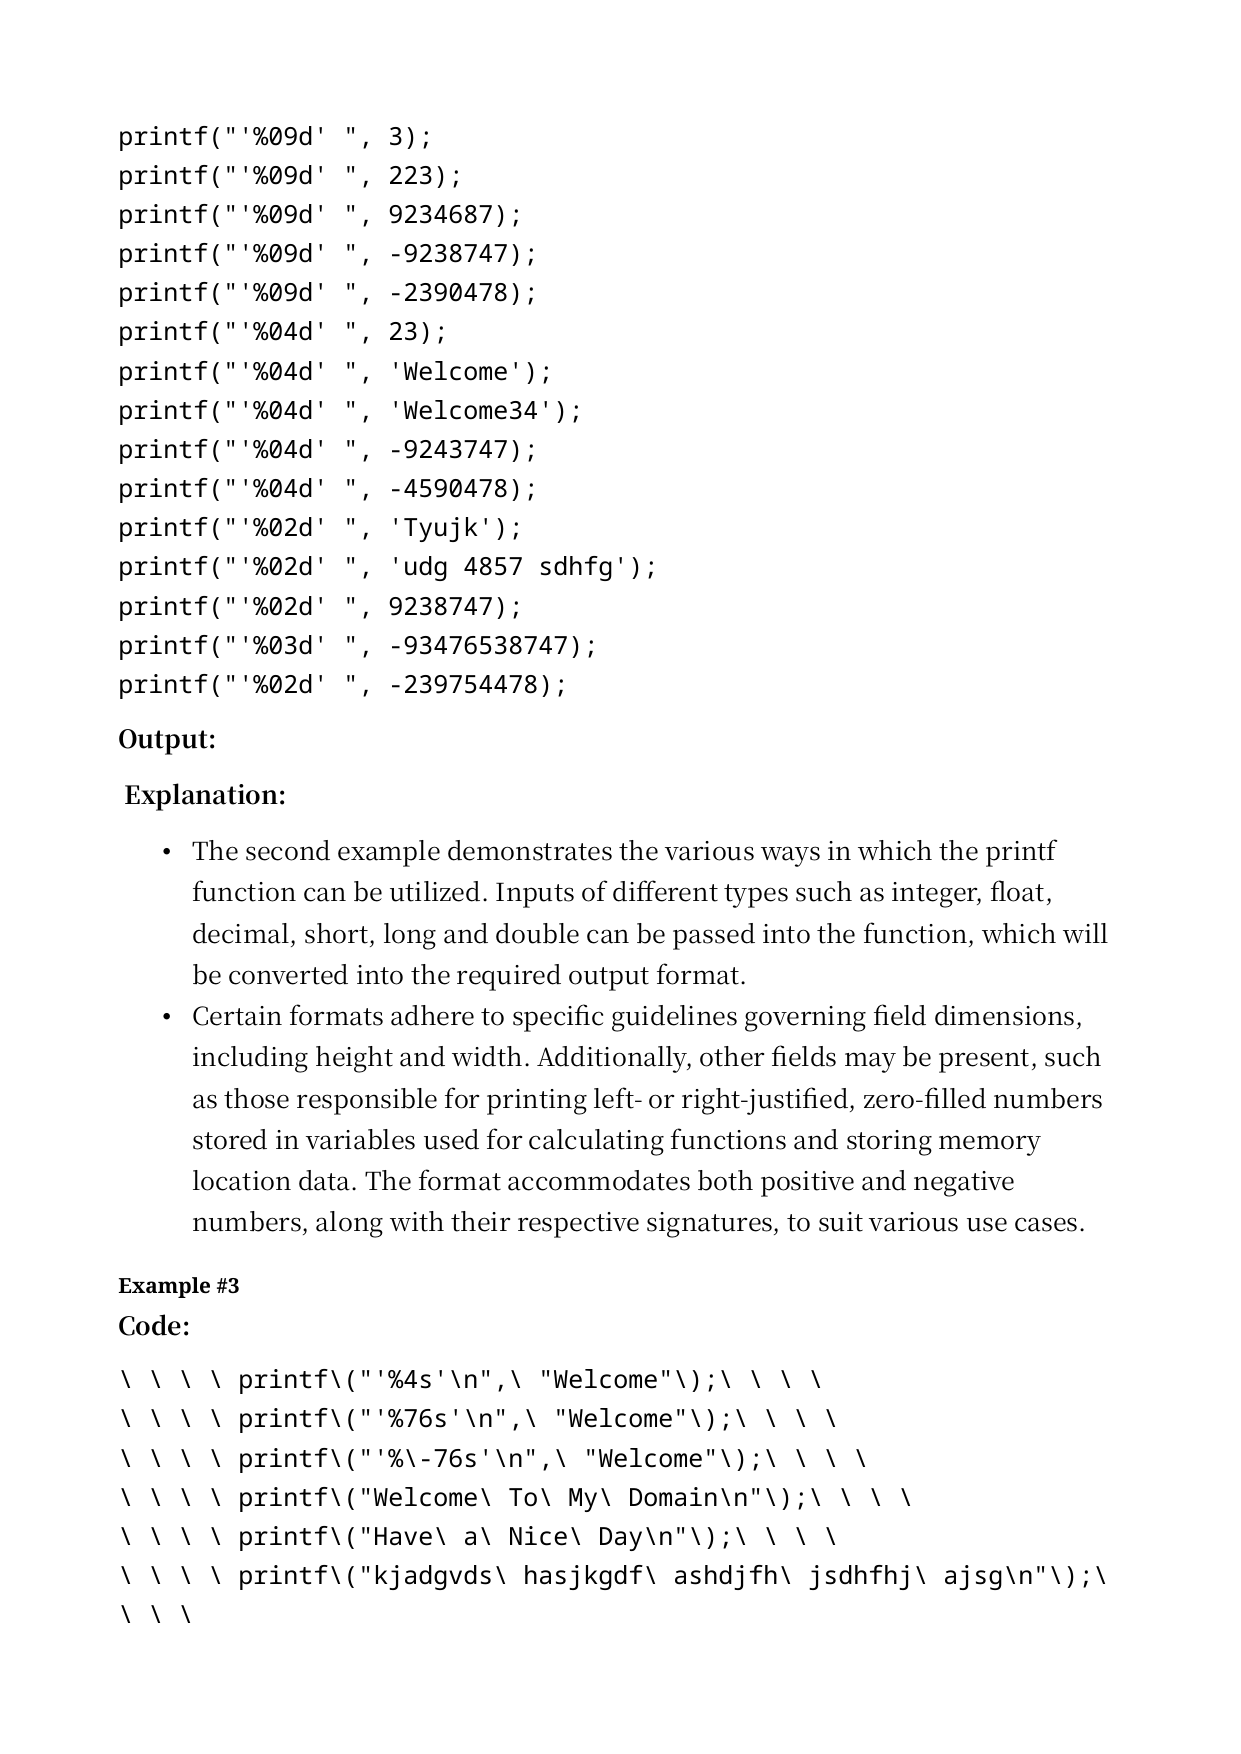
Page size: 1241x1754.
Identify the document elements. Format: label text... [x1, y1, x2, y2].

text Code: [118, 1306, 1122, 1342]
list The second example demonstrates the various ways in which the printf function can be utilized. Inputs of different types such as integer, float, decimal, short, long and double can be passed into the function, which will be converted into the required output format. [162, 832, 1122, 992]
text printf("'%09d' ", 3); printf("'%09d' ", 223); printf("'%09d' ", 9234687); printf("'%09d' ", -9238747); printf("'%09d' ", -2390478); printf("'%04d' ", 23); printf("'%04d' ", 'Welcome'); printf("'%04d' ", 'Welcome34'); printf("'%04d' ", -9243747); printf("'%04d' ", -4590478); printf("'%02d' ", 'Tyujk'); printf("'%02d' ", 'udg 4857 sdhfg'); printf("'%02d' ", 9238747); printf("'%03d' ", -93476538747); printf("'%02d' ", -239754478); [118, 118, 1122, 701]
text \ \ \ \ printf\("'%4s'\n",\ "Welcome"\);\ \ \ \ \ \ \ \ printf\("'%76s'\n",\ "Welcome"\);\ \ \ \ \ \ \ \ printf\("'%\-76s'\n",\ "Welcome"\);\ \ \ \ \ \ \ \ printf\("Welcome\ To\ My\ Domain\n"\);\ \ \ \ \ \ \ \ printf\("Have\ a\ Nice\ Day\n"\);\ \ \ \ \ \ \ \ printf\("kjadgvds\ hasjkgdf\ ashdjfh\ jsdhfhj\ ajsg\n"\);\ \ \ \ [118, 1362, 1122, 1631]
list Certain formats adhere to specific guidelines governing field dimensions, including height and width. Additionally, other fields may be present, such as those responsible for printing left- or right-justified, zero-filled numbers stored in variables used for calculating functions and storing memory location data. The format accommodates both positive and negative numbers, along with their respective signatures, to suit various use cases. [162, 997, 1122, 1239]
subtitle Example #3 [118, 1271, 1122, 1300]
text Output: [118, 720, 1122, 756]
text Explanation: [118, 776, 1122, 812]
